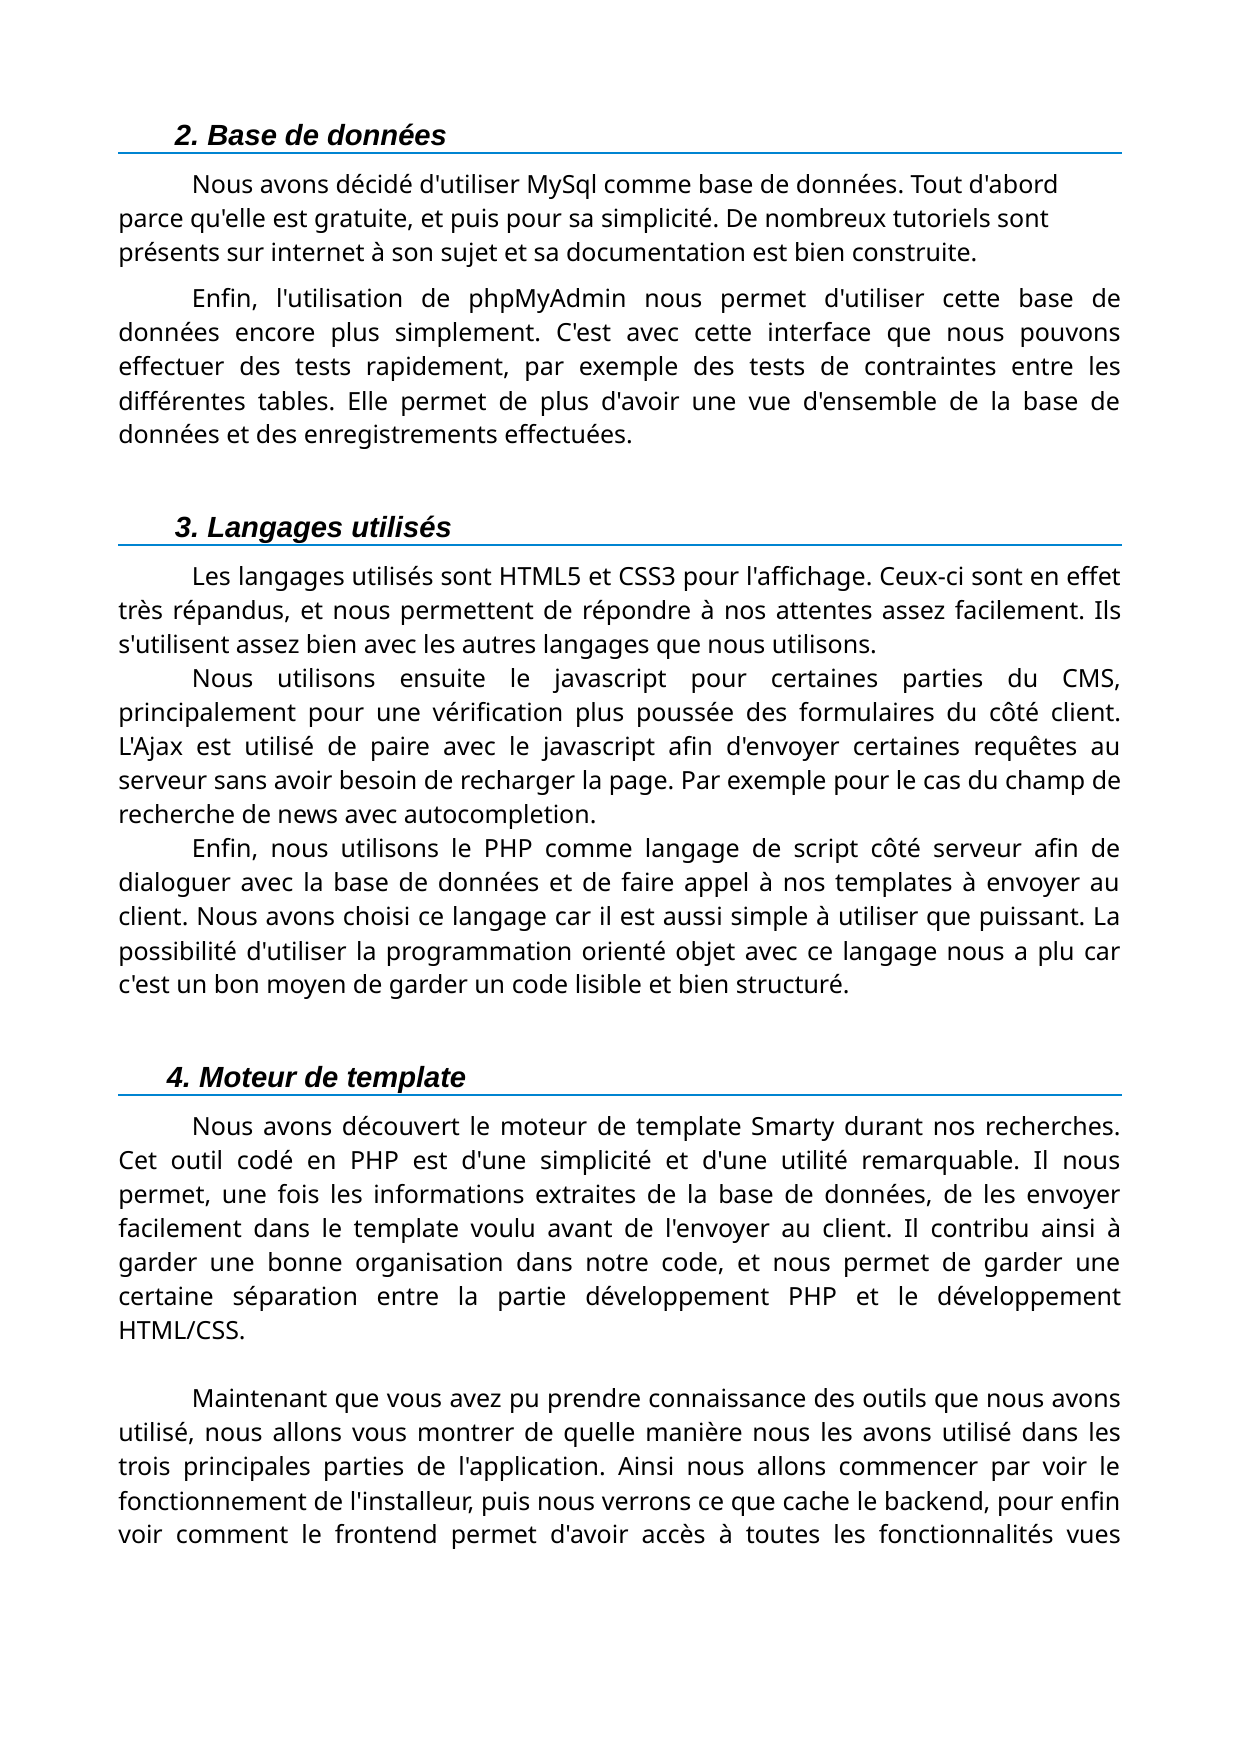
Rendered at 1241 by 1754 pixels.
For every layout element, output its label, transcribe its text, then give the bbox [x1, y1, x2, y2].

text Les langages utilisés sont HTML5 et CSS3 pour l'affichage. Ceux-ci sont en effet très répandus, et nous permettent de répondre à nos attentes assez facilement. Ils s'utilisent assez bien avec les autres langages que nous utilisons. [118, 558, 1122, 661]
subtitle 4. Moteur de template [118, 1060, 1122, 1094]
subtitle 2. Base de données [118, 118, 1122, 152]
subtitle 3. Langages utilisés [118, 510, 1122, 544]
text Nous utilisons ensuite le javascript pour certaines parties du CMS, principalement pour une vérification plus poussée des formulaires du côté client. L'Ajax est utilisé de paire avec le javascript afin d'envoyer certaines requêtes au serveur sans avoir besoin de recharger la page. Par exemple pour le cas du champ de recherche de news avec autocompletion. [118, 661, 1122, 831]
text Enfin, nous utilisons le PHP comme langage de script côté serveur afin de dialoguer avec la base de données et de faire appel à nos templates à envoyer au client. Nous avons choisi ce langage car il est aussi simple à utiliser que puissant. La possibilité d'utiliser la programmation orienté objet avec ce langage nous a plu car c'est un bon moyen de garder un code lisible et bien structuré. [118, 831, 1122, 1001]
text Enfin, l'utilisation de phpMyAdmin nous permet d'utiliser cette base de données encore plus simplement. C'est avec cette interface que nous pouvons effectuer des tests rapidement, par exemple des tests de contraintes entre les différentes tables. Elle permet de plus d'avoir une vue d'ensemble de la base de données et des enregistrements effectuées. [118, 281, 1122, 451]
text Nous avons découvert le moteur de template Smarty durant nos recherches. Cet outil codé en PHP est d'une simplicité et d'une utilité remarquable. Il nous permet, une fois les informations extraites de la base de données, de les envoyer facilement dans le template voulu avant de l'envoyer au client. Il contribu ainsi à garder une bonne organisation dans notre code, et nous permet de garder une certaine séparation entre la partie développement PHP et le développement HTML/CSS. [118, 1108, 1122, 1347]
text Nous avons décidé d'utiliser MySql comme base de données. Tout d'abord parce qu'elle est gratuite, et puis pour sa simplicité. De nombreux tutoriels sont présents sur internet à son sujet et sa documentation est bien construite. [118, 166, 1122, 268]
text Maintenant que vous avez pu prendre connaissance des outils que nous avons utilisé, nous allons vous montrer de quelle manière nous les avons utilisé dans les trois principales parties de l'application. Ainsi nous allons commencer par voir le fonctionnement de l'installeur, puis nous verrons ce que cache le backend, pour enfin voir comment le frontend permet d'avoir accès à toutes les fonctionnalités vues [118, 1381, 1122, 1551]
